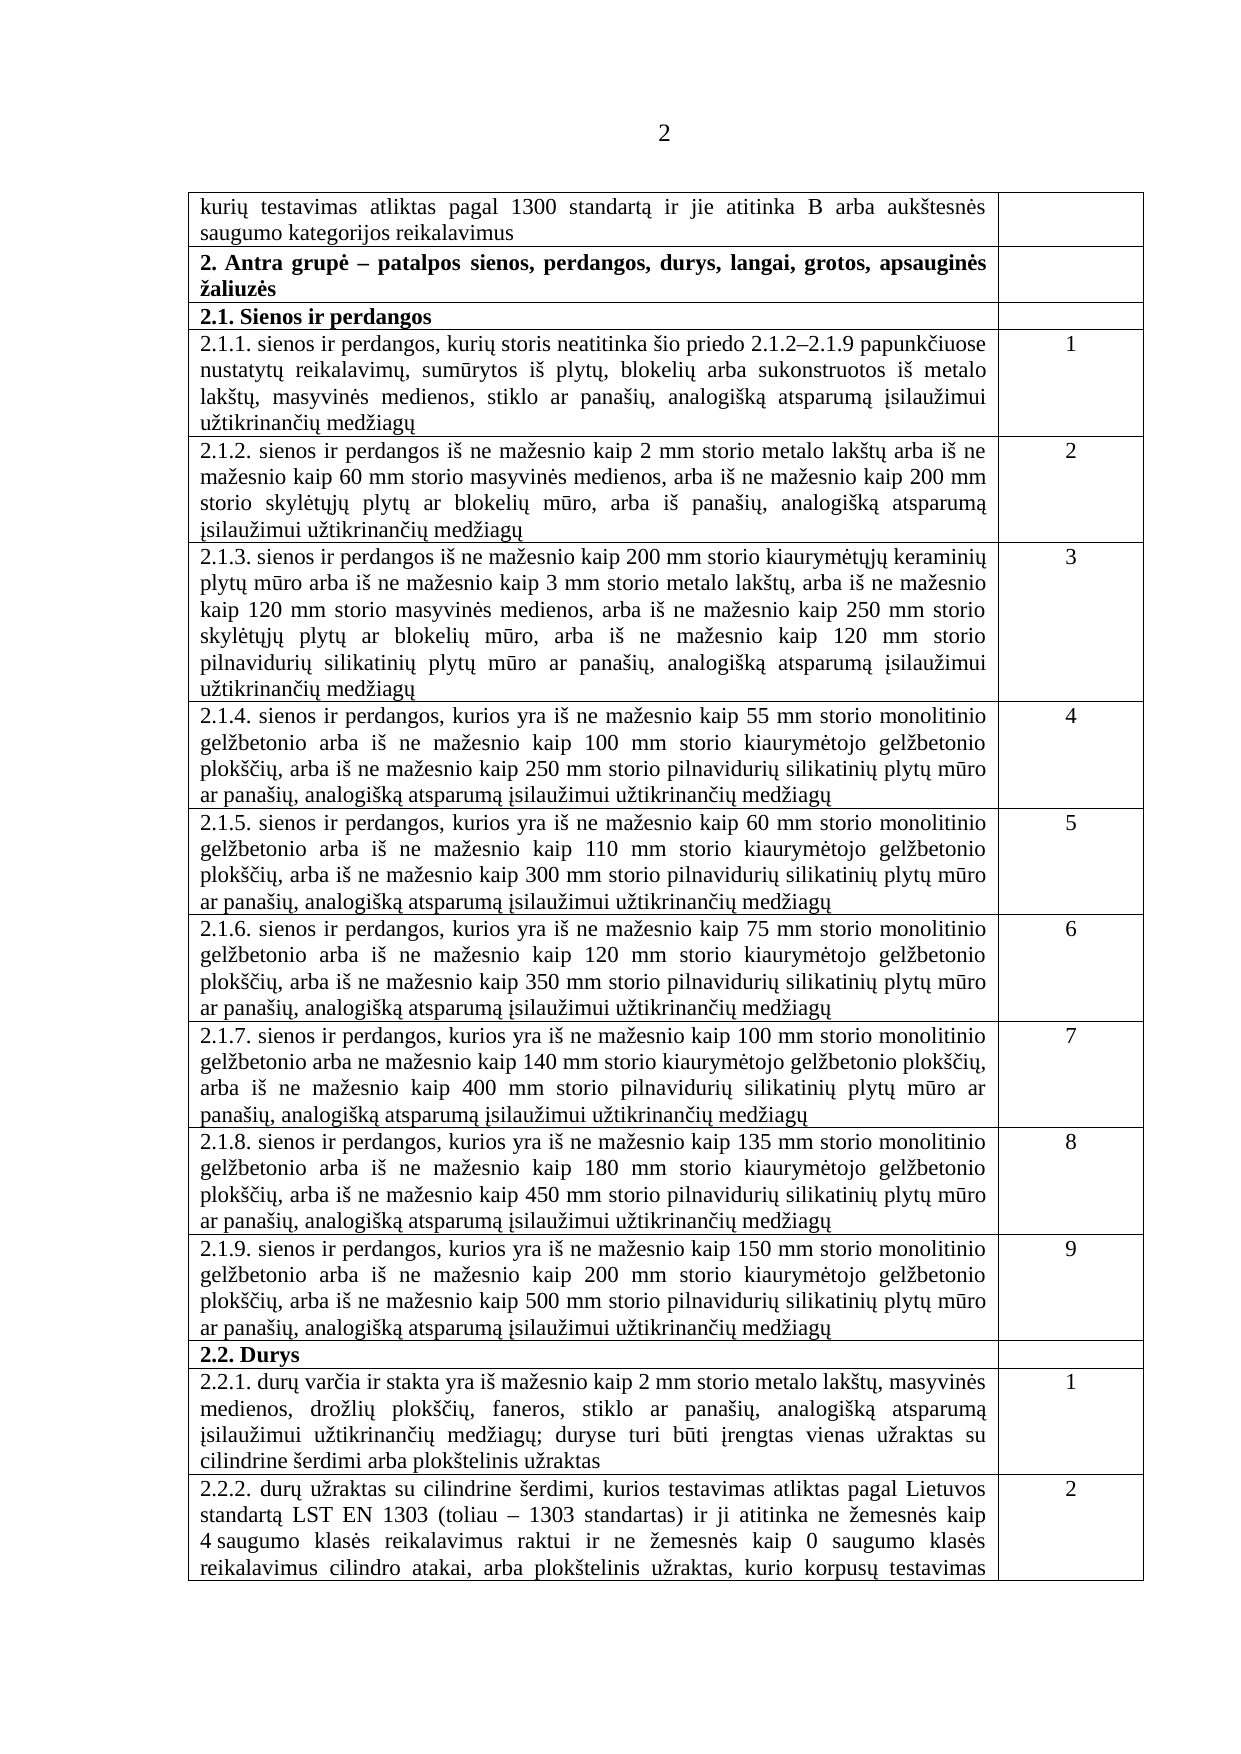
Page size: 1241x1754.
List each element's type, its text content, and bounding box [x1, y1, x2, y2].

table_cell 2.1.5. sienos ir perdangos, kurios yra iš ne mažesnio kaip 60 mm storio monolitinio gelžbetonio arba iš ne mažesnio kaip 110 mm storio kiaurymėtojo gelžbetonio plokščių, arba iš ne mažesnio kaip 300 mm storio pilnavidurių silikatinių plytų mūro ar panašių, analogišką atsparumą įsilaužimui užtikrinančių medžiagų [189, 809, 998, 914]
table_cell 7 [999, 1022, 1143, 1127]
table_cell 6 [999, 915, 1143, 1021]
table_cell 2.1.3. sienos ir perdangos iš ne mažesnio kaip 200 mm storio kiaurymėtųjų keraminių plytų mūro arba iš ne mažesnio kaip 3 mm storio metalo lakštų, arba iš ne mažesnio kaip 120 mm storio masyvinės medienos, arba iš ne mažesnio kaip 250 mm storio skylėtųjų plytų ar blokelių mūro, arba iš ne mažesnio kaip 120 mm storio pilnavidurių silikatinių plytų mūro ar panašių, analogišką atsparumą įsilaužimui užtikrinančių medžiagų [189, 543, 998, 701]
table_cell [999, 193, 1143, 246]
table_cell kurių testavimas atliktas pagal 1300 standartą ir jie atitinka B arba aukštesnės saugumo kategorijos reikalavimus [189, 193, 998, 246]
table_cell 2. Antra grupė – patalpos sienos, perdangos, durys, langai, grotos, apsauginės žaliuzės [189, 247, 998, 302]
table_cell 3 [999, 543, 1143, 701]
table_cell 1 [999, 1369, 1143, 1474]
table_cell 1 [999, 330, 1143, 436]
table_cell 2.1. Sienos ir perdangos [189, 303, 998, 329]
table_cell 2.1.9. sienos ir perdangos, kurios yra iš ne mažesnio kaip 150 mm storio monolitinio gelžbetonio arba iš ne mažesnio kaip 200 mm storio kiaurymėtojo gelžbetonio plokščių, arba iš ne mažesnio kaip 500 mm storio pilnavidurių silikatinių plytų mūro ar panašių, analogišką atsparumą įsilaužimui užtikrinančių medžiagų [189, 1235, 998, 1340]
table_cell 2.1.4. sienos ir perdangos, kurios yra iš ne mažesnio kaip 55 mm storio monolitinio gelžbetonio arba iš ne mažesnio kaip 100 mm storio kiaurymėtojo gelžbetonio plokščių, arba iš ne mažesnio kaip 250 mm storio pilnavidurių silikatinių plytų mūro ar panašių, analogišką atsparumą įsilaužimui užtikrinančių medžiagų [189, 702, 998, 808]
table_cell 2.1.2. sienos ir perdangos iš ne mažesnio kaip 2 mm storio metalo lakštų arba iš ne mažesnio kaip 60 mm storio masyvinės medienos, arba iš ne mažesnio kaip 200 mm storio skylėtųjų plytų ar blokelių mūro, arba iš panašių, analogišką atsparumą įsilaužimui užtikrinančių medžiagų [189, 437, 998, 542]
table_cell 2.1.8. sienos ir perdangos, kurios yra iš ne mažesnio kaip 135 mm storio monolitinio gelžbetonio arba iš ne mažesnio kaip 180 mm storio kiaurymėtojo gelžbetonio plokščių, arba iš ne mažesnio kaip 450 mm storio pilnavidurių silikatinių plytų mūro ar panašių, analogišką atsparumą įsilaužimui užtikrinančių medžiagų [189, 1128, 998, 1233]
table_cell 2.1.7. sienos ir perdangos, kurios yra iš ne mažesnio kaip 100 mm storio monolitinio gelžbetonio arba ne mažesnio kaip 140 mm storio kiaurymėtojo gelžbetonio plokščių, arba iš ne mažesnio kaip 400 mm storio pilnavidurių silikatinių plytų mūro ar panašių, analogišką atsparumą įsilaužimui užtikrinančių medžiagų [189, 1022, 998, 1127]
table_cell 8 [999, 1128, 1143, 1233]
table_cell [999, 303, 1143, 329]
table_cell 2 [999, 437, 1143, 542]
table_cell [999, 1341, 1143, 1367]
table_cell 2.1.6. sienos ir perdangos, kurios yra iš ne mažesnio kaip 75 mm storio monolitinio gelžbetonio arba iš ne mažesnio kaip 120 mm storio kiaurymėtojo gelžbetonio plokščių, arba iš ne mažesnio kaip 350 mm storio pilnavidurių silikatinių plytų mūro ar panašių, analogišką atsparumą įsilaužimui užtikrinančių medžiagų [189, 915, 998, 1021]
table_cell 9 [999, 1235, 1143, 1340]
table_cell 4 [999, 702, 1143, 808]
table_cell [999, 247, 1143, 302]
table_cell 2 [999, 1475, 1143, 1580]
table_cell 2.2. Durys [189, 1341, 998, 1367]
table_cell 5 [999, 809, 1143, 914]
